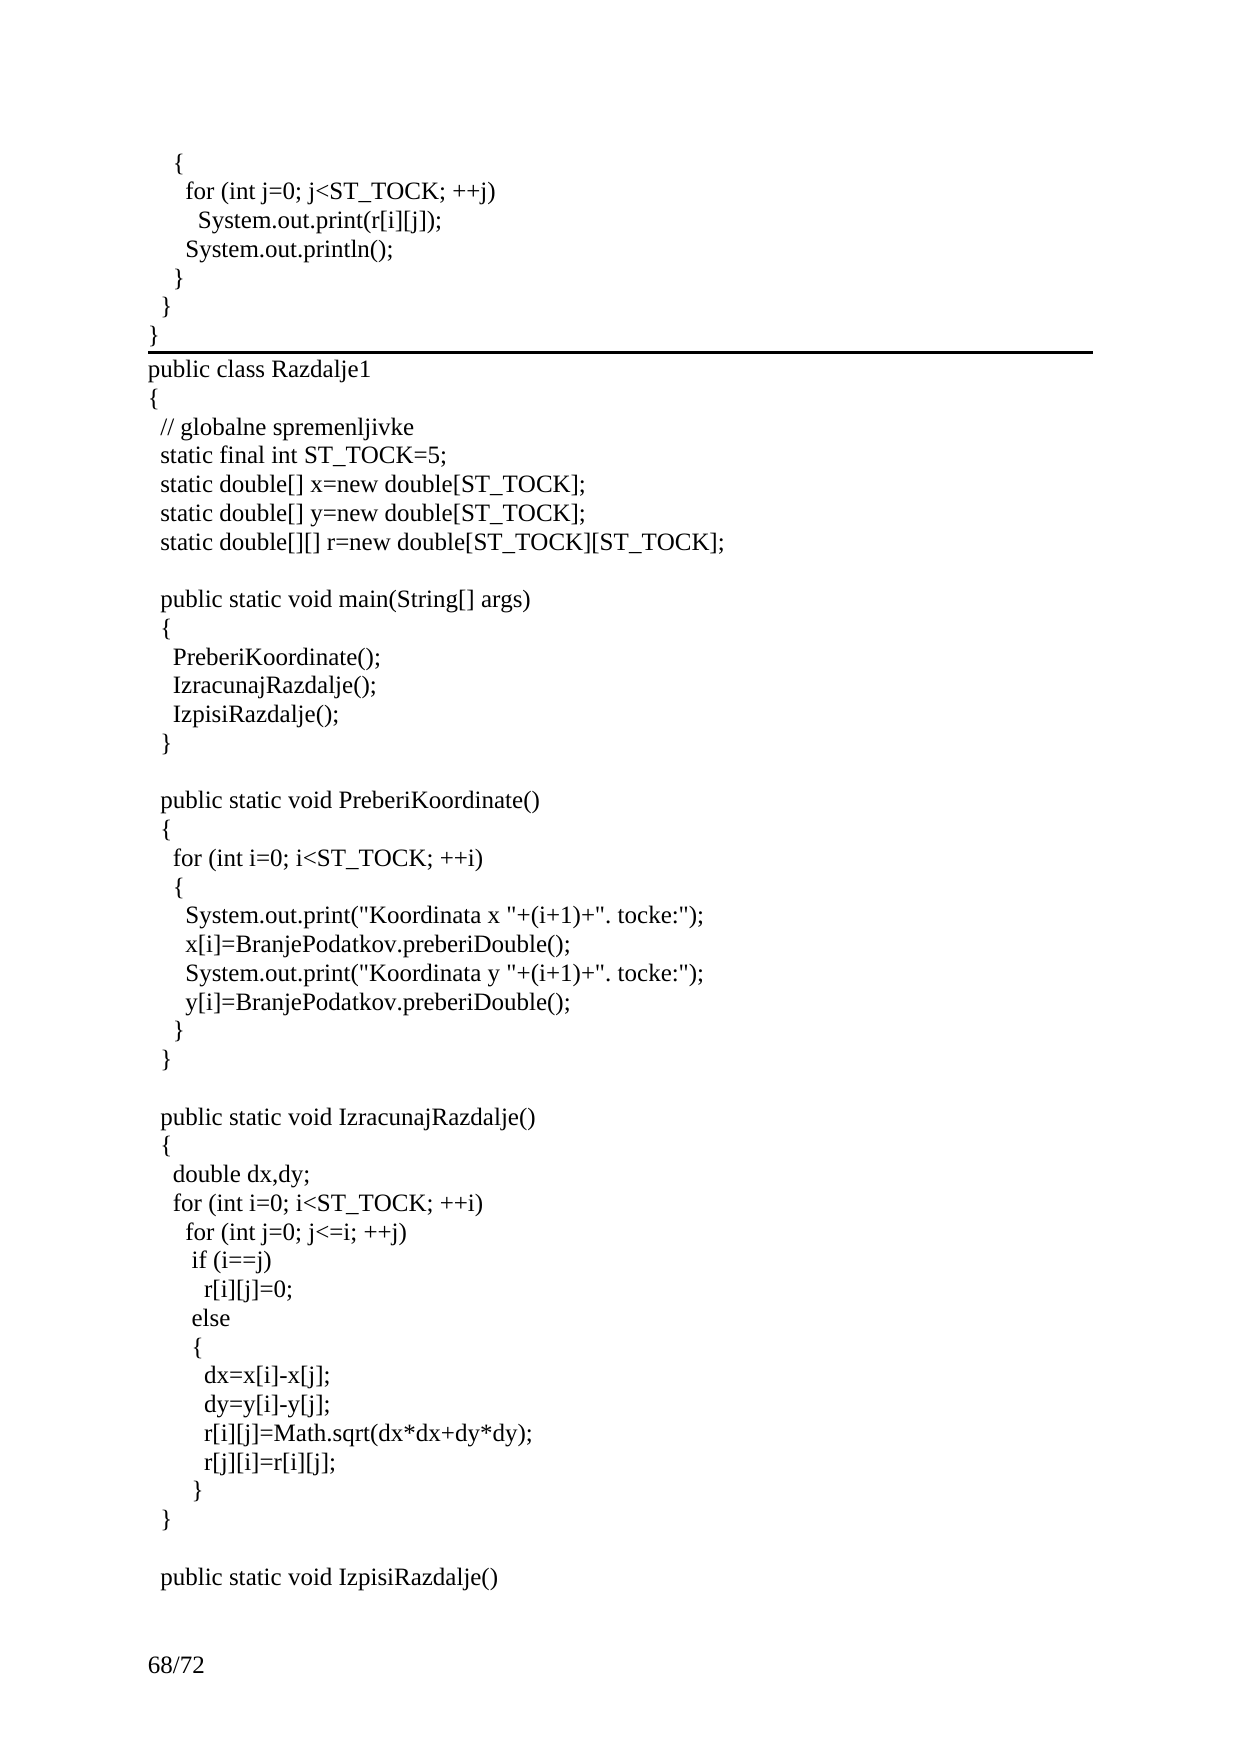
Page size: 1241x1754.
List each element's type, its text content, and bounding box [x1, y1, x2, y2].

text // globalne spremenljivke [148, 412, 1093, 440]
text IzpisiRazdalje(); [148, 699, 1093, 728]
text else [148, 1303, 1093, 1332]
text if (i==j) [148, 1245, 1093, 1274]
text } [148, 728, 1093, 757]
text { [148, 383, 1093, 412]
text } [148, 1475, 1093, 1504]
text { [148, 1130, 1093, 1159]
text } [148, 320, 1093, 351]
text PreberiKoordinate(); [148, 642, 1093, 670]
text } [148, 291, 1093, 320]
text { [148, 814, 1093, 843]
text r[i][j]=0; [148, 1274, 1093, 1303]
text { [148, 872, 1093, 900]
text } [148, 1015, 1093, 1044]
text public static void IzpisiRazdalje() [148, 1562, 1093, 1590]
text dy=y[i]-y[j]; [148, 1389, 1093, 1418]
text r[j][i]=r[i][j]; [148, 1447, 1093, 1475]
text static final int ST_TOCK=5; [148, 440, 1093, 469]
text dx=x[i]-x[j]; [148, 1360, 1093, 1389]
text r[i][j]=Math.sqrt(dx*dx+dy*dy); [148, 1418, 1093, 1447]
text static double[] y=new double[ST_TOCK]; [148, 498, 1093, 527]
text y[i]=BranjePodatkov.preberiDouble(); [148, 987, 1093, 1015]
text System.out.print("Koordinata x "+(i+1)+". tocke:"); [148, 900, 1093, 929]
text } [148, 1044, 1093, 1073]
text System.out.print("Koordinata y "+(i+1)+". tocke:"); [148, 958, 1093, 987]
text } [148, 263, 1093, 291]
text IzracunajRazdalje(); [148, 670, 1093, 699]
text static double[] x=new double[ST_TOCK]; [148, 469, 1093, 498]
text for (int j=0; j<=i; ++j) [148, 1217, 1093, 1245]
text System.out.print(r[i][j]); [148, 205, 1093, 234]
text { [148, 148, 1093, 176]
text System.out.println(); [148, 234, 1093, 263]
text x[i]=BranjePodatkov.preberiDouble(); [148, 929, 1093, 958]
text for (int i=0; i<ST_TOCK; ++i) [148, 843, 1093, 872]
text for (int i=0; i<ST_TOCK; ++i) [148, 1188, 1093, 1217]
text public static void PreberiKoordinate() [148, 785, 1093, 814]
text public class Razdalje1 [148, 354, 1093, 383]
text static double[][] r=new double[ST_TOCK][ST_TOCK]; [148, 527, 1093, 555]
text } [148, 1504, 1093, 1533]
text { [148, 613, 1093, 642]
text double dx,dy; [148, 1159, 1093, 1188]
text for (int j=0; j<ST_TOCK; ++j) [148, 176, 1093, 205]
text public static void IzracunajRazdalje() [148, 1102, 1093, 1130]
text public static void main(String[] args) [148, 584, 1093, 613]
text { [148, 1332, 1093, 1360]
